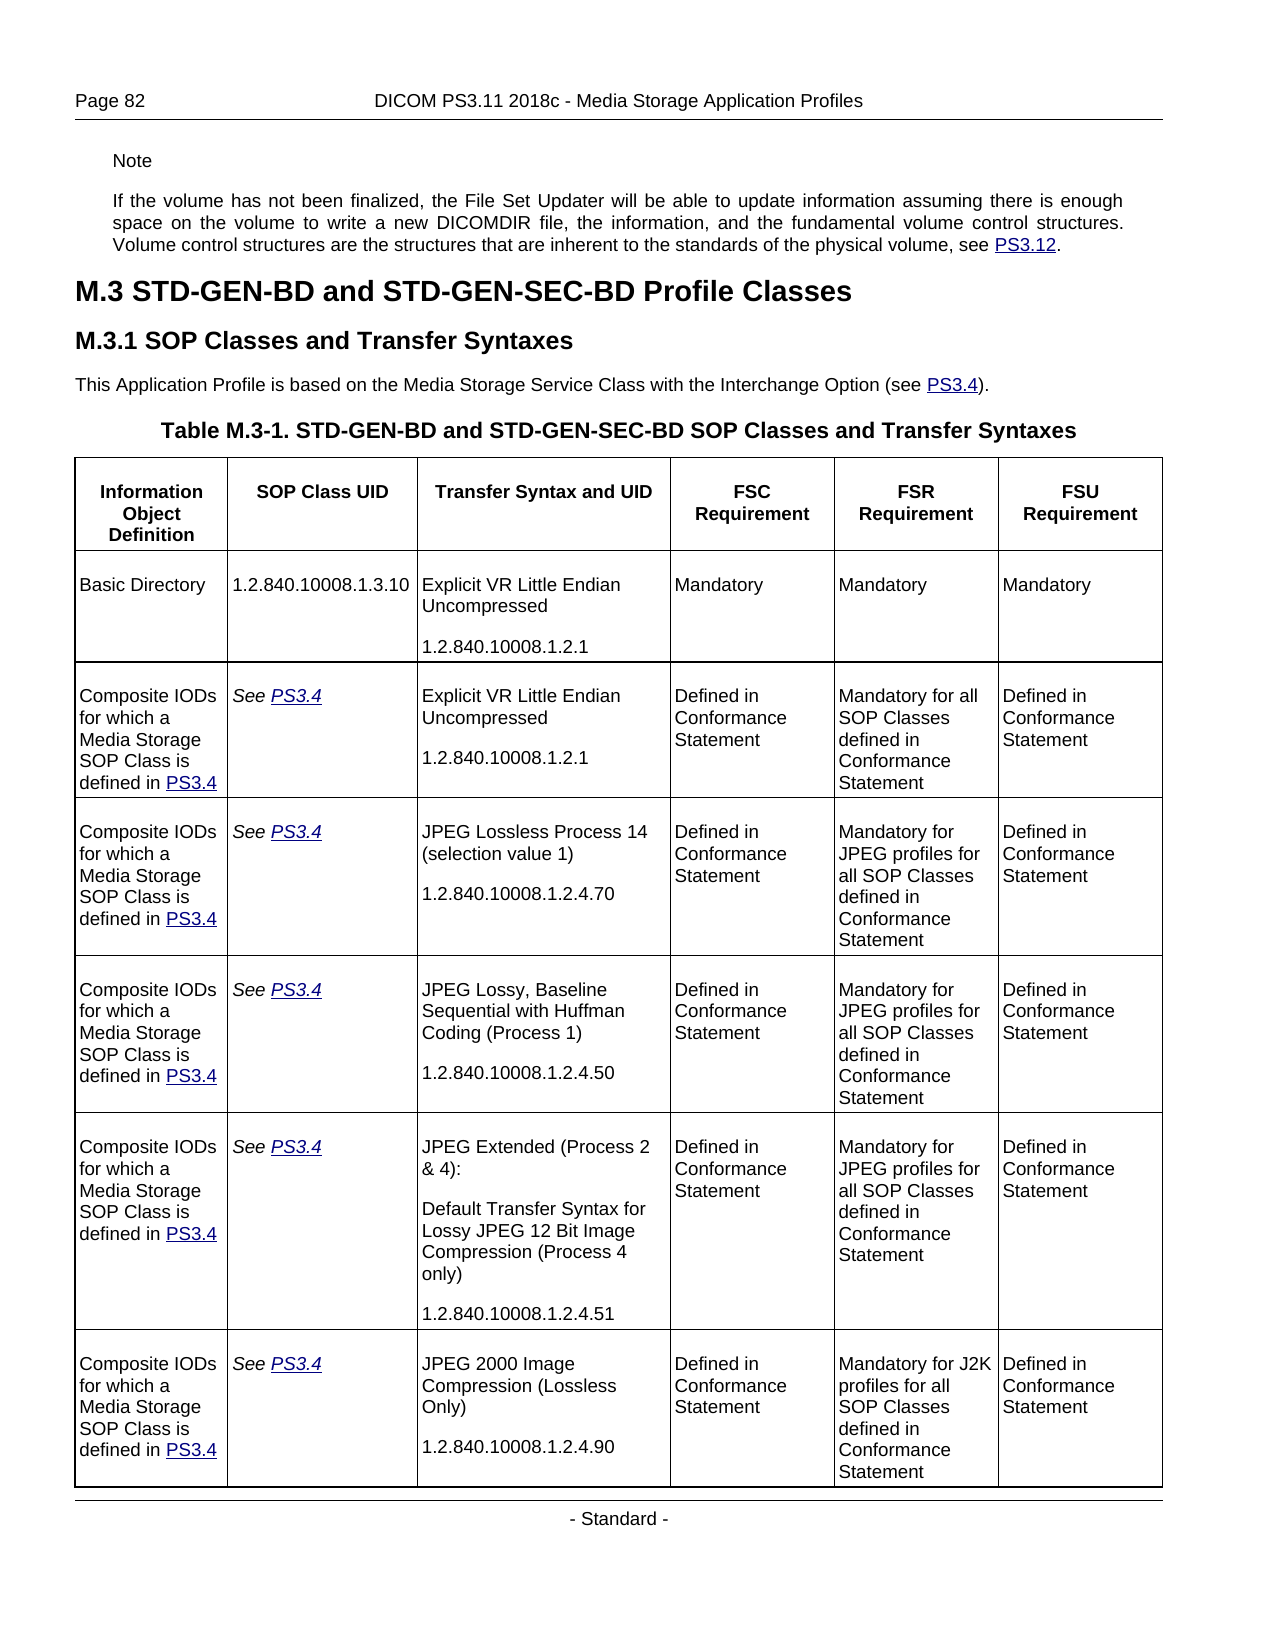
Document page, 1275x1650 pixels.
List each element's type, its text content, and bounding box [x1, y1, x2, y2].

table_header FSC Requirement [671, 458, 834, 550]
table_cell Mandatory for J2K profiles for all SOP Classes defined in Conformance Statement [835, 1330, 998, 1486]
text M.3.1 SOP Classes and Transfer Syntaxes [75, 326, 1162, 355]
table_cell Defined in Conformance Statement [999, 1113, 1162, 1329]
table_cell Defined in Conformance Statement [999, 663, 1162, 797]
table_cell Mandatory [835, 551, 998, 661]
table_cell Composite IODs for which a Media Storage SOP Class is defined in PS3.4 [76, 798, 227, 955]
table_cell Defined in Conformance Statement [671, 663, 834, 797]
table_cell Mandatory for all SOP Classes defined in Conformance Statement [835, 663, 998, 797]
table_cell Explicit VR Little Endian Uncompressed 1.2.840.10008.1.2.1 [418, 663, 670, 797]
table_cell Defined in Conformance Statement [671, 1330, 834, 1486]
text M.3 STD-GEN-BD and STD-GEN-SEC-BD Profile Classes [75, 274, 1162, 307]
table_header FSU Requirement [999, 458, 1162, 550]
table_cell Mandatory for JPEG profiles for all SOP Classes defined in Conformance Statement [835, 956, 998, 1112]
table_header Information Object Definition [76, 458, 227, 550]
table_cell See PS3.4 [228, 956, 417, 1112]
table_cell Defined in Conformance Statement [671, 956, 834, 1112]
table_cell Defined in Conformance Statement [671, 798, 834, 955]
text This Application Profile is based on the Media Storage Service Class with the Interchange Option (see PS3.4). [75, 373, 1162, 395]
table_cell Basic Directory [76, 551, 227, 661]
table_cell JPEG 2000 Image Compression (Lossless Only) 1.2.840.10008.1.2.4.90 [418, 1330, 670, 1486]
table_cell Defined in Conformance Statement [999, 1330, 1162, 1486]
table_cell See PS3.4 [228, 798, 417, 955]
table_cell Composite IODs for which a Media Storage SOP Class is defined in PS3.4 [76, 1330, 227, 1486]
table_cell Defined in Conformance Statement [671, 1113, 834, 1329]
table_cell See PS3.4 [228, 1113, 417, 1329]
table_cell See PS3.4 [228, 1330, 417, 1486]
table_cell Mandatory for JPEG profiles for all SOP Classes defined in Conformance Statement [835, 798, 998, 955]
table_cell 1.2.840.10008.1.3.10 [228, 551, 417, 661]
table_cell JPEG Extended (Process 2 & 4): Default Transfer Syntax for Lossy JPEG 12 Bit Image Compression (Process 4 only) 1.2.840.10008.1.2.4.51 [418, 1113, 670, 1329]
text If the volume has not been finalized, the File Set Updater will be able to update information assuming there is enough space on the volume to write a new DICOMDIR file, the information, and the fundamental volume control structures. Volume control structures are the structures that are inherent to the standards of the physical volume, see PS3.12. [112, 190, 1125, 255]
table_cell Defined in Conformance Statement [999, 798, 1162, 955]
table_cell JPEG Lossless Process 14 (selection value 1) 1.2.840.10008.1.2.4.70 [418, 798, 670, 955]
table_cell Mandatory [999, 551, 1162, 661]
table_cell Defined in Conformance Statement [999, 956, 1162, 1112]
table_cell See PS3.4 [228, 663, 417, 797]
table_cell Composite IODs for which a Media Storage SOP Class is defined in PS3.4 [76, 956, 227, 1112]
table_header Transfer Syntax and UID [418, 458, 670, 550]
table_header FSR Requirement [835, 458, 998, 550]
table_cell Composite IODs for which a Media Storage SOP Class is defined in PS3.4 [76, 1113, 227, 1329]
table_cell Explicit VR Little Endian Uncompressed 1.2.840.10008.1.2.1 [418, 551, 670, 661]
table_cell JPEG Lossy, Baseline Sequential with Huffman Coding (Process 1) 1.2.840.10008.1.2.4.50 [418, 956, 670, 1112]
table_cell Mandatory for JPEG profiles for all SOP Classes defined in Conformance Statement [835, 1113, 998, 1329]
table_header SOP Class UID [228, 458, 417, 550]
text Note [112, 150, 1125, 172]
table_cell Mandatory [671, 551, 834, 661]
table_cell Composite IODs for which a Media Storage SOP Class is defined in PS3.4 [76, 663, 227, 797]
text Table M.3-1. STD-GEN-BD and STD-GEN-SEC-BD SOP Classes and Transfer Syntaxes [75, 418, 1162, 443]
